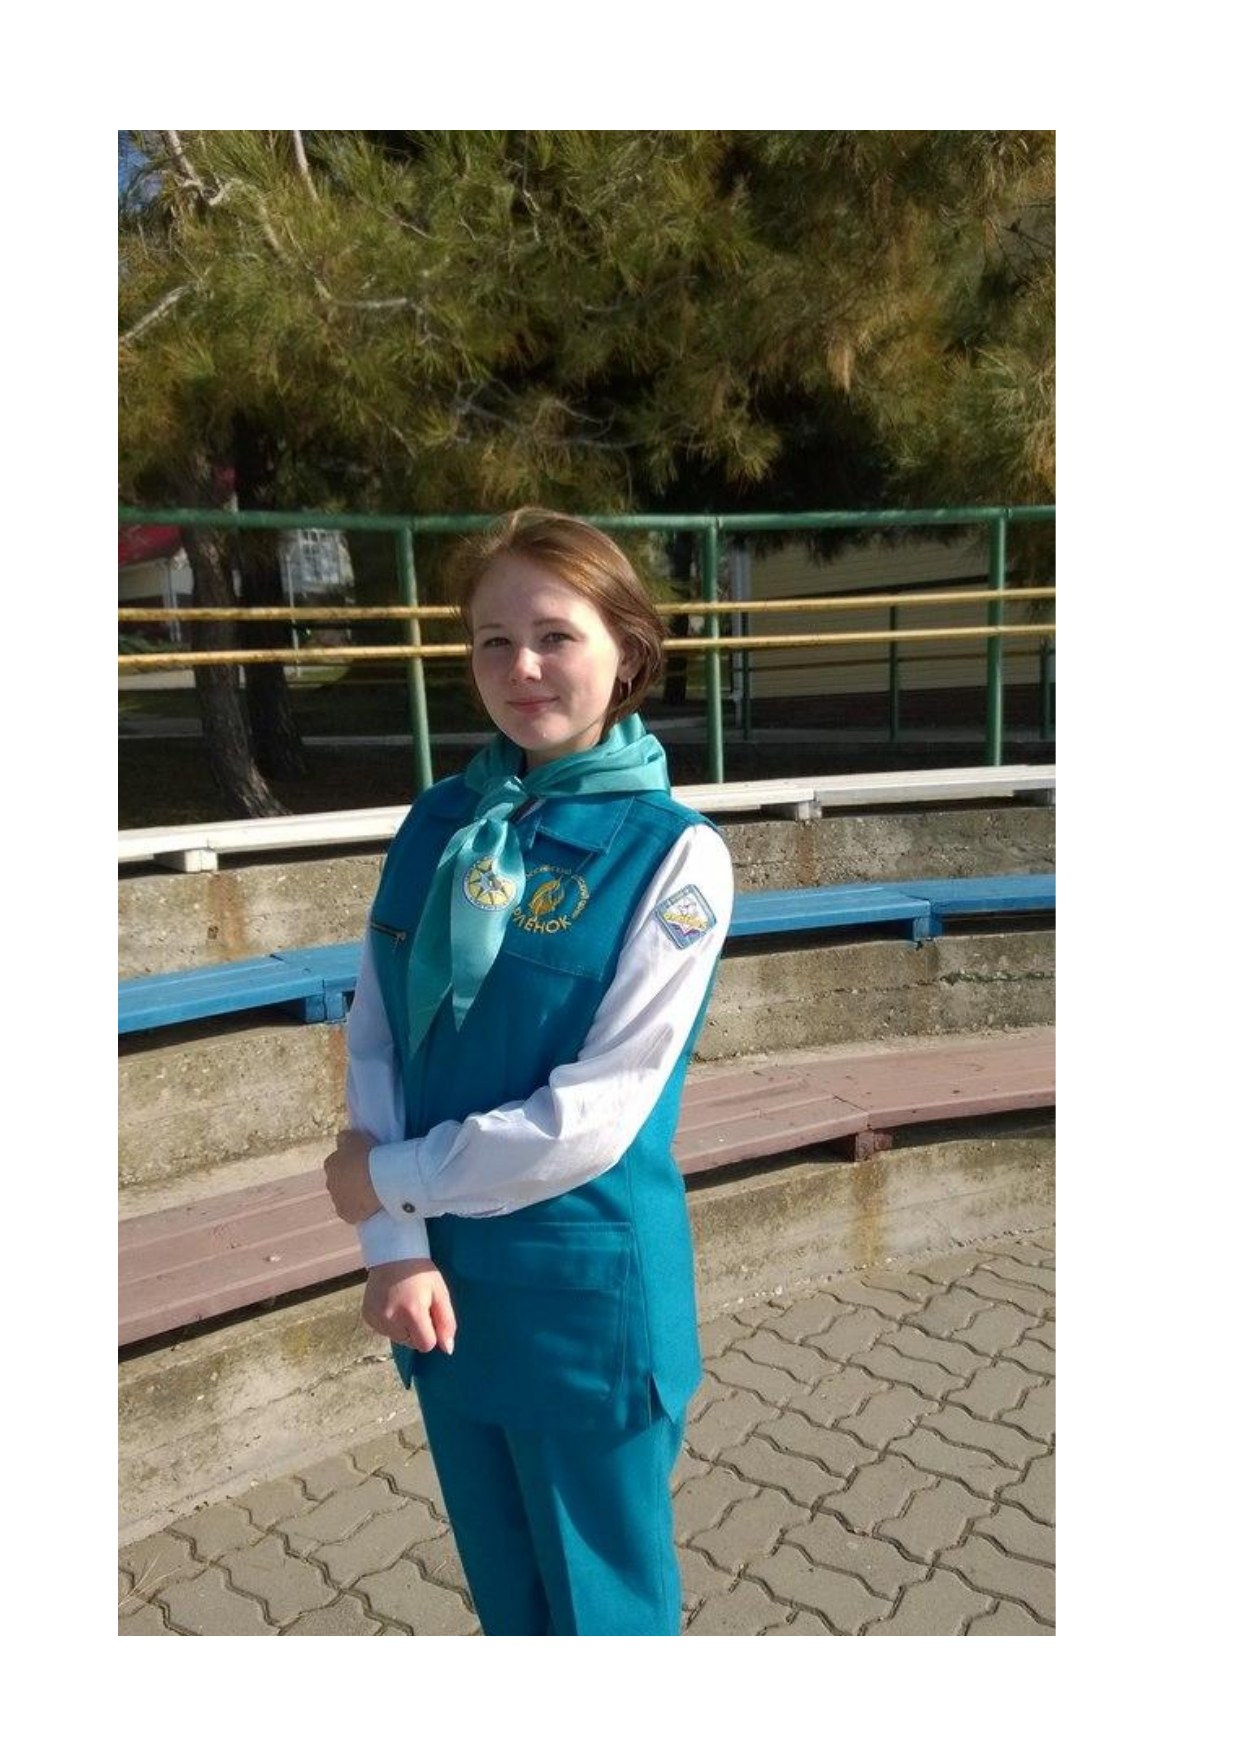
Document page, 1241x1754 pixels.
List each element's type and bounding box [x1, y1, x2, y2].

picture [621, 1411, 625, 1427]
picture [460, 1285, 465, 1297]
picture [603, 1233, 629, 1252]
picture [627, 1422, 634, 1430]
picture [593, 1510, 604, 1539]
picture [602, 1574, 644, 1612]
picture [579, 1200, 590, 1206]
picture [472, 1420, 530, 1536]
picture [505, 1540, 556, 1636]
picture [630, 1398, 640, 1412]
picture [474, 1379, 498, 1405]
picture [574, 1331, 585, 1339]
picture [548, 1509, 553, 1531]
picture [471, 1227, 480, 1243]
picture [574, 1473, 581, 1481]
picture [614, 1561, 624, 1566]
picture [466, 1249, 477, 1273]
picture [502, 1354, 508, 1377]
picture [496, 1406, 509, 1410]
picture [541, 1232, 559, 1240]
picture [601, 1384, 609, 1391]
picture [575, 1294, 585, 1300]
picture [553, 1486, 601, 1636]
picture [621, 1335, 626, 1355]
picture [622, 1362, 627, 1388]
picture [509, 1410, 516, 1422]
picture [520, 1274, 534, 1279]
picture [561, 1577, 566, 1591]
picture [482, 1250, 517, 1280]
picture [572, 1501, 581, 1522]
picture [536, 1353, 560, 1365]
picture [118, 130, 1056, 1636]
picture [519, 1285, 565, 1302]
picture [535, 1406, 583, 1429]
picture [593, 1192, 601, 1200]
